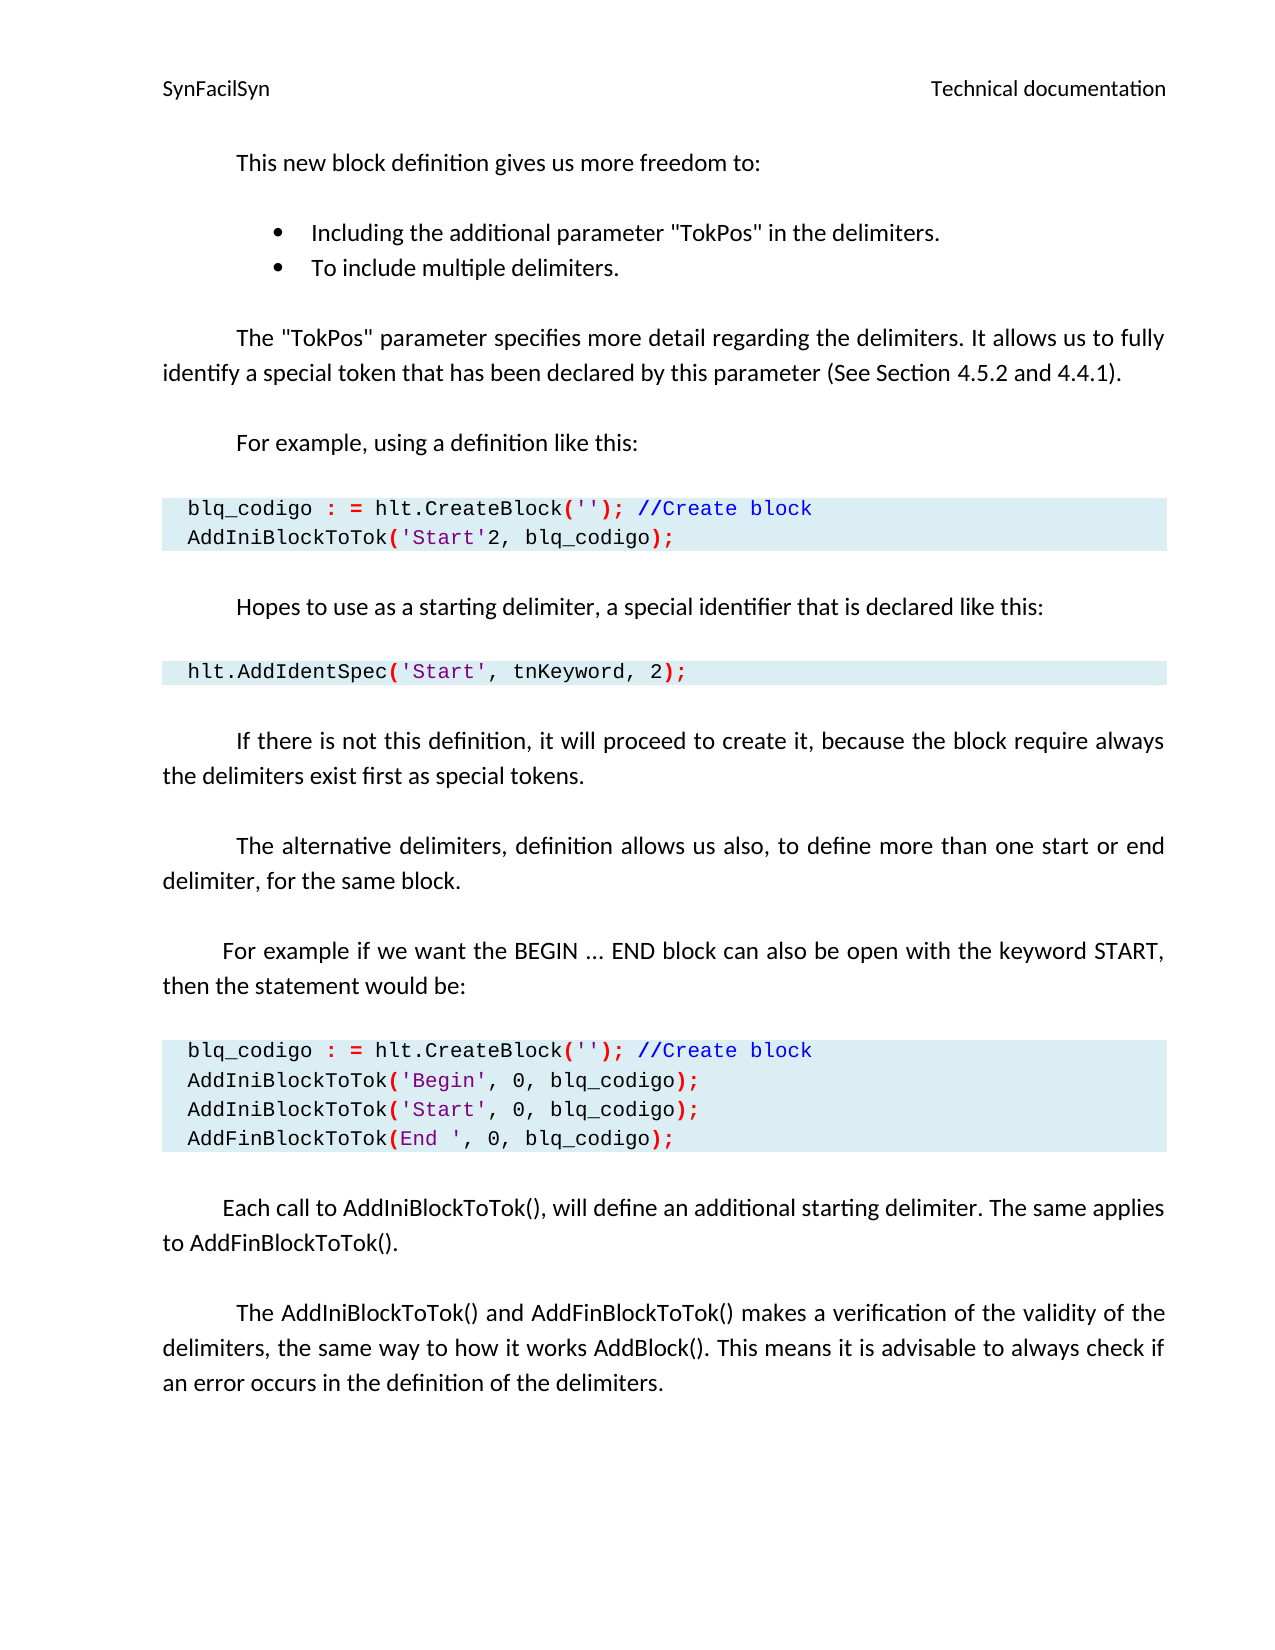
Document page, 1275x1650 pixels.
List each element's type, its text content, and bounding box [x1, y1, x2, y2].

text This new block definition gives us more freedom to: [162, 148, 1167, 178]
text Hopes to use as a starting delimiter, a special identifier that is declared like this: [162, 591, 1167, 622]
list To include multiple delimiters. [274, 253, 1167, 283]
list Including the additional parameter "TokPos" in the delimiters. [274, 218, 1167, 248]
text hlt.AddIdentSpec('Start', tnKeyword, 2); [162, 661, 1167, 685]
text AddIniBlockToTok('Begin', 0, blq_codigo); [162, 1070, 1167, 1093]
text The "TokPos" parameter specifies more detail regarding the delimiters. It allows us to fully identify a special token that has been declared by this parameter (See Section 4.5.2 and 4.4.1). [162, 323, 1167, 388]
text blq_codigo : = hlt.CreateBlock(''); //Create block [162, 498, 1167, 521]
text AddFinBlockToTok(End ', 0, blq_codigo); [162, 1128, 1167, 1152]
text Each call to AddIniBlockToTok(), will define an additional starting delimiter. The same applies to AddFinBlockToTok(). [162, 1192, 1167, 1258]
text The alternative delimiters, definition allows us also, to define more than one start or end delimiter, for the same block. [162, 830, 1167, 896]
text AddIniBlockToTok('Start', 0, blq_codigo); [162, 1099, 1167, 1123]
text If there is not this definition, it will proceed to create it, because the block require always the delimiters exist first as special tokens. [162, 725, 1167, 791]
text AddIniBlockToTok('Start'2, blq_codigo); [162, 527, 1167, 551]
text The AddIniBlockToTok() and AddFinBlockToTok() makes a verification of the validity of the delimiters, the same way to how it works AddBlock(). This means it is advisable to always check if an error occurs in the definition of the delimiters. [162, 1297, 1167, 1398]
text For example if we want the BEGIN ... END block can also be open with the keyword START, then the statement would be: [162, 935, 1167, 1001]
text blq_codigo : = hlt.CreateBlock(''); //Create block [162, 1040, 1167, 1064]
text For example, using a definition like this: [162, 428, 1167, 458]
